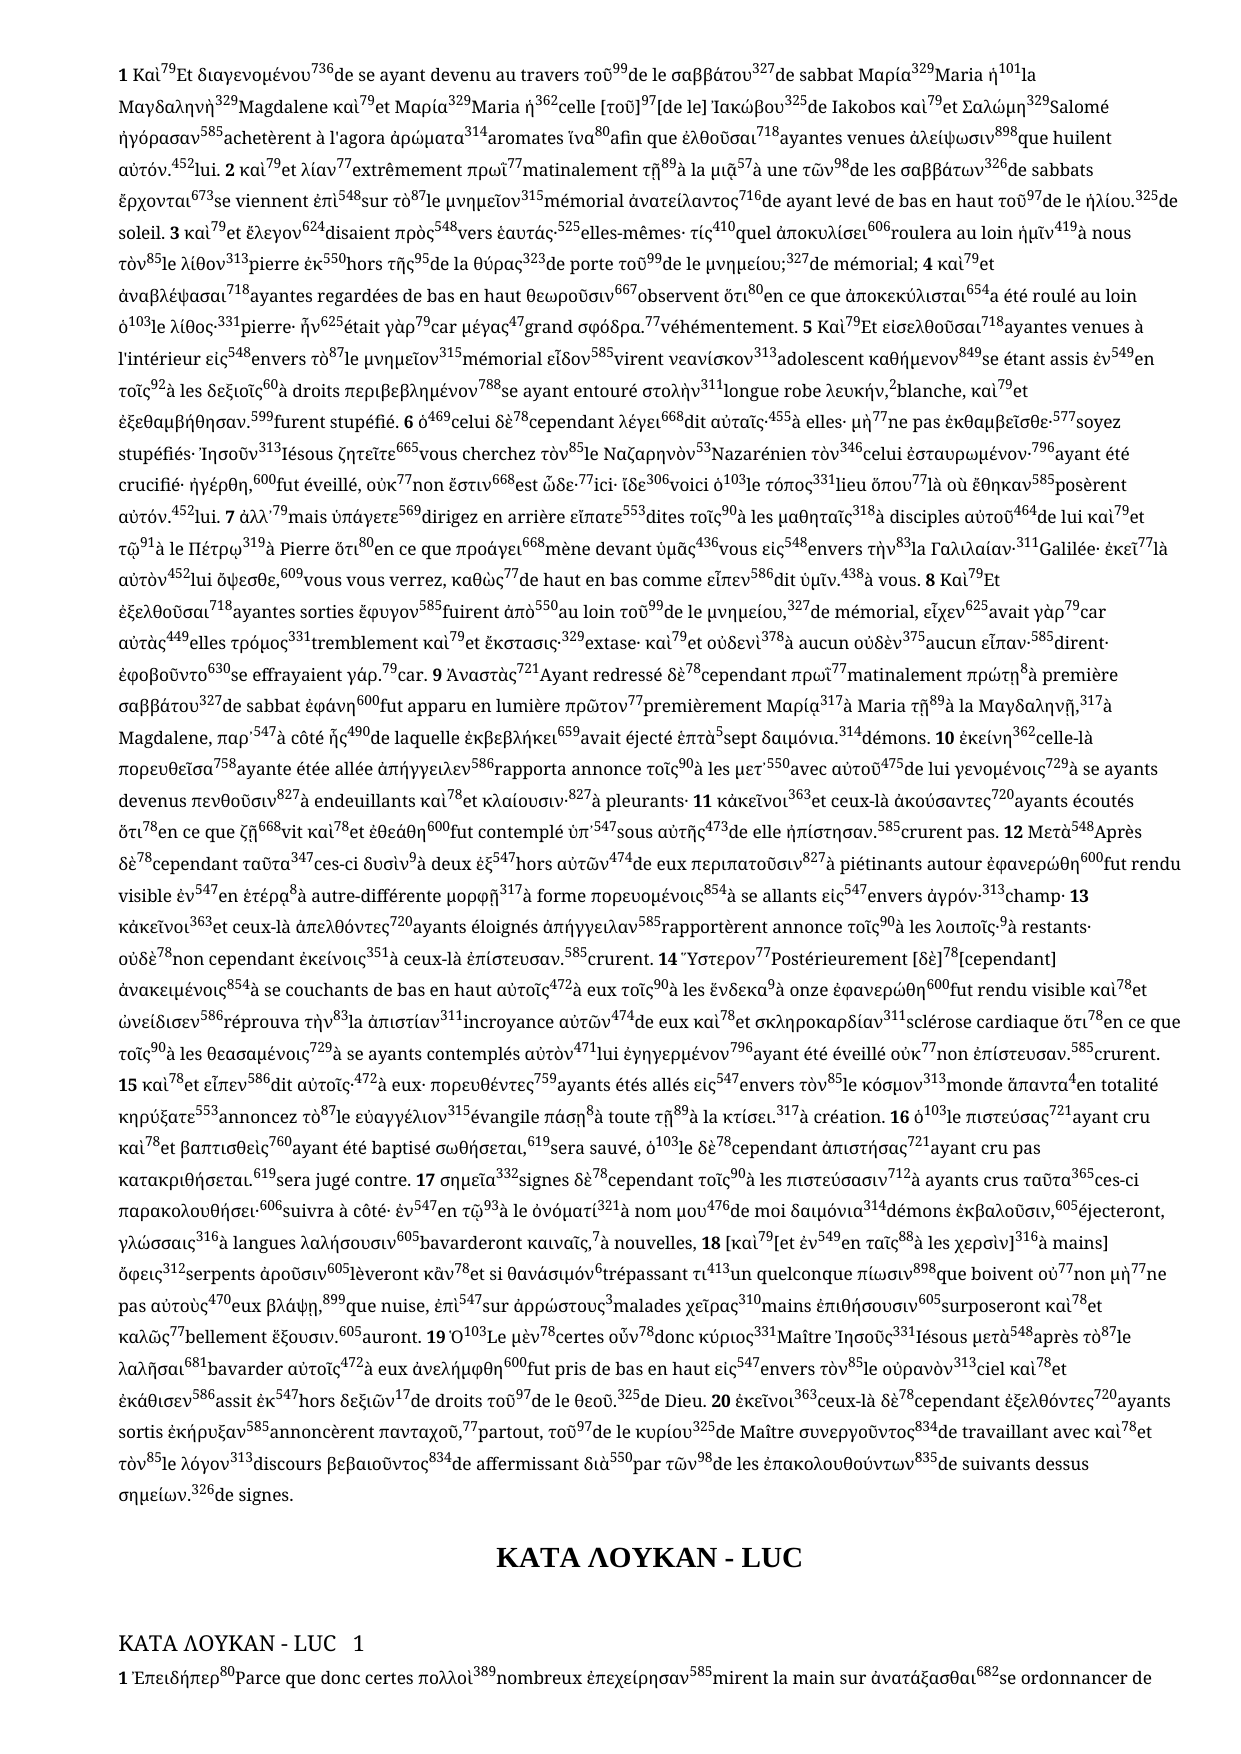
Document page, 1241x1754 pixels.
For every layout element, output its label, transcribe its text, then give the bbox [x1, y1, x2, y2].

text 1 Καὶ79Et διαγενομένου736de se ayant devenu au travers τοῦ99de le σαββάτου327de sabbat Μαρία329Maria ἡ101la Μαγδαληνὴ329Magdalene καὶ79et Μαρία329Maria ἡ362celle [τοῦ]97[de le] Ἰακώβου325de Iakobos καὶ79et Σαλώμη329Salomé ἠγόρασαν585achetèrent à l'agora ἀρώματα314aromates ἵνα80afin que ἐλθοῦσαι718ayantes venues ἀλείψωσιν898que huilent αὐτόν.452lui. 2 καὶ79et λίαν77extrêmement πρωῒ77matinalement τῇ89à la μιᾷ57à une τῶν98de les σαββάτων326de sabbats ἔρχονται673se viennent ἐπὶ548sur τὸ87le μνημεῖον315mémorial ἀνατείλαντος716de ayant levé de bas en haut τοῦ97de le ἡλίου.325de soleil. 3 καὶ79et ἔλεγον624disaient πρὸς548vers ἑαυτάς·525elles-mêmes· τίς410quel ἀποκυλίσει606roulera au loin ἡμῖν419à nous τὸν85le λίθον313pierre ἐκ550hors τῆς95de la θύρας323de porte τοῦ99de le μνημείου;327de mémorial; 4 καὶ79et ἀναβλέψασαι718ayantes regardées de bas en haut θεωροῦσιν667observent ὅτι80en ce que ἀποκεκύλισται654a été roulé au loin ὁ103le λίθος·331pierre· ἦν625était γὰρ79car μέγας47grand σφόδρα.77véhémentement. 5 Καὶ79Et εἰσελθοῦσαι718ayantes venues à l'intérieur εἰς548envers τὸ87le μνημεῖον315mémorial εἶδον585virent νεανίσκον313adolescent καθήμενον849se étant assis ἐν549en τοῖς92à les δεξιοῖς60à droits περιβεβλημένον788se ayant entouré στολὴν311longue robe λευκήν,2blanche, καὶ79et ἐξεθαμβήθησαν.599furent stupéfié. 6 ὁ469celui δὲ78cependant λέγει668dit αὐταῖς·455à elles· μὴ77ne pas ἐκθαμβεῖσθε·577soyez stupéfiés· Ἰησοῦν313Iésous ζητεῖτε665vous cherchez τὸν85le Ναζαρηνὸν53Nazarénien τὸν346celui ἐσταυρωμένον·796ayant été crucifié· ἠγέρθη,600fut éveillé, οὐκ77non ἔστιν668est ὧδε·77ici· ἴδε306voici ὁ103le τόπος331lieu ὅπου77là où ἔθηκαν585posèrent αὐτόν.452lui. 7 ἀλλ᾽79mais ὑπάγετε569dirigez en arrière εἴπατε553dites τοῖς90à les μαθηταῖς318à disciples αὐτοῦ464de lui καὶ79et τῷ91à le Πέτρῳ319à Pierre ὅτι80en ce que προάγει668mène devant ὑμᾶς436vous εἰς548envers τὴν83la Γαλιλαίαν·311Galilée· ἐκεῖ77là αὐτὸν452lui ὄψεσθε,609vous vous verrez, καθὼς77de haut en bas comme εἶπεν586dit ὑμῖν.438à vous. 8 Καὶ79Et ἐξελθοῦσαι718ayantes sorties ἔφυγον585fuirent ἀπὸ550au loin τοῦ99de le μνημείου,327de mémorial, εἶχεν625avait γὰρ79car αὐτὰς449elles τρόμος331tremblement καὶ79et ἔκστασις·329extase· καὶ79et οὐδενὶ378à aucun οὐδὲν375aucun εἶπαν·585dirent· ἐφοβοῦντο630se effrayaient γάρ.79car. 9 Ἀναστὰς721Ayant redressé δὲ78cependant πρωῒ77matinalement πρώτῃ8à première σαββάτου327de sabbat ἐφάνη600fut apparu en lumière πρῶτον77premièrement Μαρίᾳ317à Maria τῇ89à la Μαγδαληνῇ,317à Magdalene, παρ᾽547à côté ἧς490de laquelle ἐκβεβλήκει659avait éjecté ἑπτὰ5sept δαιμόνια.314démons. 10 ἐκείνη362celle-là πορευθεῖσα758ayante étée allée ἀπήγγειλεν586rapporta annonce τοῖς90à les μετ᾽550avec αὐτοῦ475de lui γενομένοις729à se ayants devenus πενθοῦσιν827à endeuillants καὶ78et κλαίουσιν·827à pleurants· 11 κἀκεῖνοι363et ceux-là ἀκούσαντες720ayants écoutés ὅτι78en ce que ζῇ668vit καὶ78et ἐθεάθη600fut contemplé ὑπ᾽547sous αὐτῆς473de elle ἠπίστησαν.585crurent pas. 12 Μετὰ548Après δὲ78cependant ταῦτα347ces-ci δυσὶν9à deux ἐξ547hors αὐτῶν474de eux περιπατοῦσιν827à piétinants autour ἐφανερώθη600fut rendu visible ἐν547en ἑτέρᾳ8à autre-différente μορφῇ317à forme πορευομένοις854à se allants εἰς547envers ἀγρόν·313champ· 13 κἀκεῖνοι363et ceux-là ἀπελθόντες720ayants éloignés ἀπήγγειλαν585rapportèrent annonce τοῖς90à les λοιποῖς·9à restants· οὐδὲ78non cependant ἐκείνοις351à ceux-là ἐπίστευσαν.585crurent. 14 Ὕστερον77Postérieurement [δὲ]78[cependant] ἀνακειμένοις854à se couchants de bas en haut αὐτοῖς472à eux τοῖς90à les ἕνδεκα9à onze ἐφανερώθη600fut rendu visible καὶ78et ὠνείδισεν586réprouva τὴν83la ἀπιστίαν311incroyance αὐτῶν474de eux καὶ78et σκληροκαρδίαν311sclérose cardiaque ὅτι78en ce que τοῖς90à les θεασαμένοις729à se ayants contemplés αὐτὸν471lui ἐγηγερμένον796ayant été éveillé οὐκ77non ἐπίστευσαν.585crurent. 15 καὶ78et εἶπεν586dit αὐτοῖς·472à eux· πορευθέντες759ayants étés allés εἰς547envers τὸν85le κόσμον313monde ἅπαντα4en totalité κηρύξατε553annoncez τὸ87le εὐαγγέλιον315évangile πάσῃ8à toute τῇ89à la κτίσει.317à création. 16 ὁ103le πιστεύσας721ayant cru καὶ78et βαπτισθεὶς760ayant été baptisé σωθήσεται,619sera sauvé, ὁ103le δὲ78cependant ἀπιστήσας721ayant cru pas κατακριθήσεται.619sera jugé contre. 17 σημεῖα332signes δὲ78cependant τοῖς90à les πιστεύσασιν712à ayants crus ταῦτα365ces-ci παρακολουθήσει·606suivra à côté· ἐν547en τῷ93à le ὀνόματί321à nom μου476de moi δαιμόνια314démons ἐκβαλοῦσιν,605éjecteront, γλώσσαις316à langues λαλήσουσιν605bavarderont καιναῖς,7à nouvelles, 18 [καὶ79[et ἐν549en ταῖς88à les χερσὶν]316à mains] ὄφεις312serpents ἀροῦσιν605lèveront κἂν78et si θανάσιμόν6trépassant τι413un quelconque πίωσιν898que boivent οὐ77non μὴ77ne pas αὐτοὺς470eux βλάψῃ,899que nuise, ἐπὶ547sur ἀρρώστους3malades χεῖρας310mains ἐπιθήσουσιν605surposeront καὶ78et καλῶς77bellement ἕξουσιν.605auront. 19 Ὁ103Le μὲν78certes οὖν78donc κύριος331Maître Ἰησοῦς331Iésous μετὰ548après τὸ87le λαλῆσαι681bavarder αὐτοῖς472à eux ἀνελήμφθη600fut pris de bas en haut εἰς547envers τὸν85le οὐρανὸν313ciel καὶ78et ἐκάθισεν586assit ἐκ547hors δεξιῶν17de droits τοῦ97de le θεοῦ.325de Dieu. 20 ἐκεῖνοι363ceux-là δὲ78cependant ἐξελθόντες720ayants sortis ἐκήρυξαν585annoncèrent πανταχοῦ,77partout, τοῦ97de le κυρίου325de Maître συνεργοῦντος834de travaillant avec καὶ78et τὸν85le λόγον313discours βεβαιοῦντος834de affermissant διὰ550par τῶν98de les ἐπακολουθούντων835de suivants dessus σημείων.326de signes. [118, 59, 1181, 1507]
text ΚΑΤΑ ΛΟΥΚΑΝ - LUC 1 [118, 1628, 1181, 1657]
subtitle ΚΑΤΑ ΛΟΥΚΑΝ - LUC [118, 1540, 1181, 1574]
